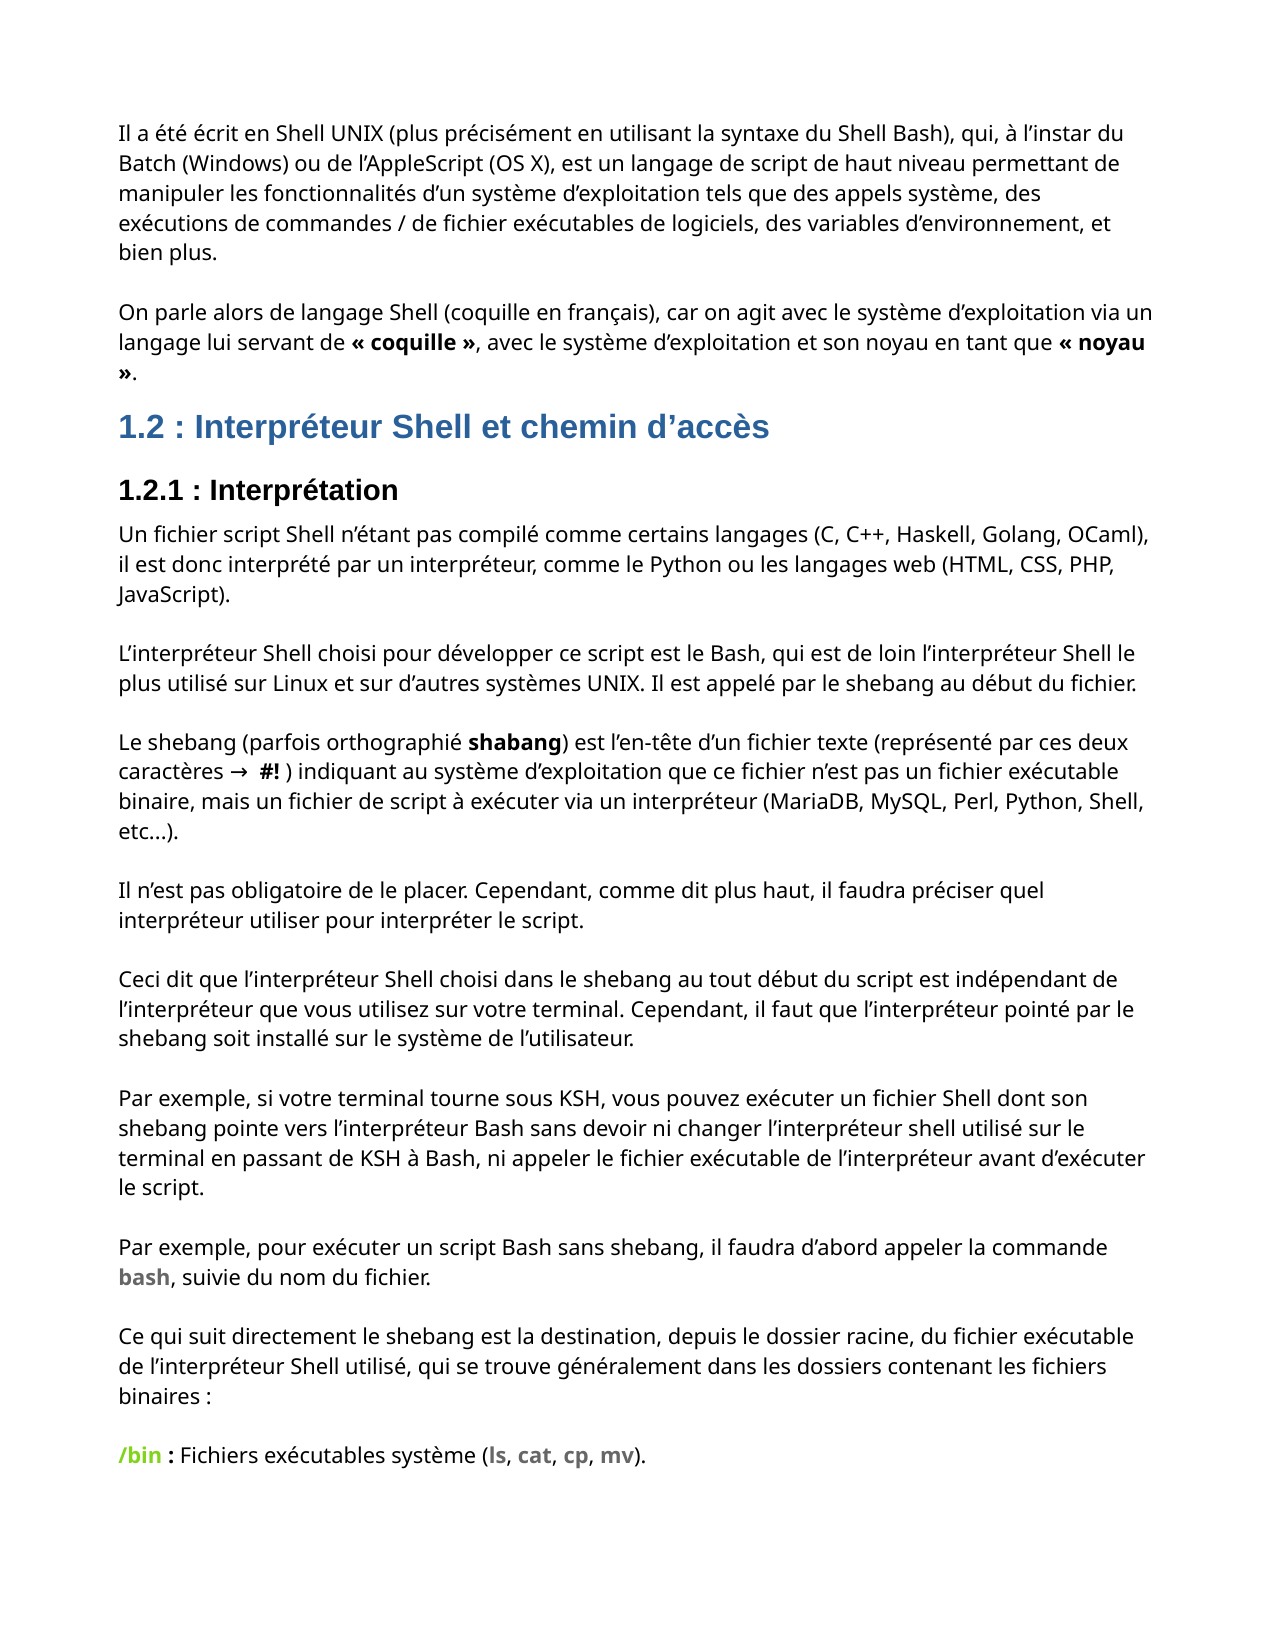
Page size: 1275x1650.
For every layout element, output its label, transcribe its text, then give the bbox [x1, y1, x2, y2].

text Par exemple, pour exécuter un script Bash sans shebang, il faudra d’abord appeler la commande bash, suivie du nom du fichier. [118, 1232, 1157, 1292]
text Ceci dit que l’interpréteur Shell choisi dans le shebang au tout début du script est indépendant de l’interpréteur que vous utilisez sur votre terminal. Cependant, il faut que l’interpréteur pointé par le shebang soit installé sur le système de l’utilisateur. [118, 964, 1157, 1053]
text Il a été écrit en Shell UNIX (plus précisément en utilisant la syntaxe du Shell Bash), qui, à l’instar du Batch (Windows) ou de l’AppleScript (OS X), est un langage de script de haut niveau permettant de manipuler les fonctionnalités d’un système d’exploitation tels que des appels système, des exécutions de commandes / de fichier exécutables de logiciels, des variables d’environnement, et bien plus. [118, 118, 1157, 267]
subtitle 1.2.1 : Interprétation [118, 473, 1157, 507]
text Un fichier script Shell n’étant pas compilé comme certains langages (C, C++, Haskell, Golang, OCaml), il est donc interprété par un interpréteur, comme le Python ou les langages web (HTML, CSS, PHP, JavaScript). [118, 519, 1157, 608]
text Ce qui suit directement le shebang est la destination, depuis le dossier racine, du fichier exécutable de l’interpréteur Shell utilisé, qui se trouve généralement dans les dossiers contenant les fichiers binaires : [118, 1321, 1157, 1411]
subtitle 1.2 : Interpréteur Shell et chemin d’accès [118, 407, 1157, 446]
text Il n’est pas obligatoire de le placer. Cependant, comme dit plus haut, il faudra préciser quel interpréteur utiliser pour interpréter le script. [118, 876, 1157, 935]
text /bin : Fichiers exécutables système (ls, cat, cp, mv). [118, 1441, 1157, 1470]
text On parle alors de langage Shell (coquille en français), car on agit avec le système d’exploitation via un langage lui servant de « coquille », avec le système d’exploitation et son noyau en tant que « noyau ». [118, 297, 1157, 386]
text Le shebang (parfois orthographié shabang) est l’en-tête d’un fichier texte (représenté par ces deux caractères → #! ) indiquant au système d’exploitation que ce fichier n’est pas un fichier exécutable binaire, mais un fichier de script à exécuter via un interpréteur (MariaDB, MySQL, Perl, Python, Shell, etc...). [118, 727, 1157, 846]
text Par exemple, si votre terminal tourne sous KSH, vous pouvez exécuter un fichier Shell dont son shebang pointe vers l’interpréteur Bash sans devoir ni changer l’interpréteur shell utilisé sur le terminal en passant de KSH à Bash, ni appeler le fichier exécutable de l’interpréteur avant d’exécuter le script. [118, 1083, 1157, 1202]
text L’interpréteur Shell choisi pour développer ce script est le Bash, qui est de loin l’interpréteur Shell le plus utilisé sur Linux et sur d’autres systèmes UNIX. Il est appelé par le shebang au début du fichier. [118, 638, 1157, 698]
